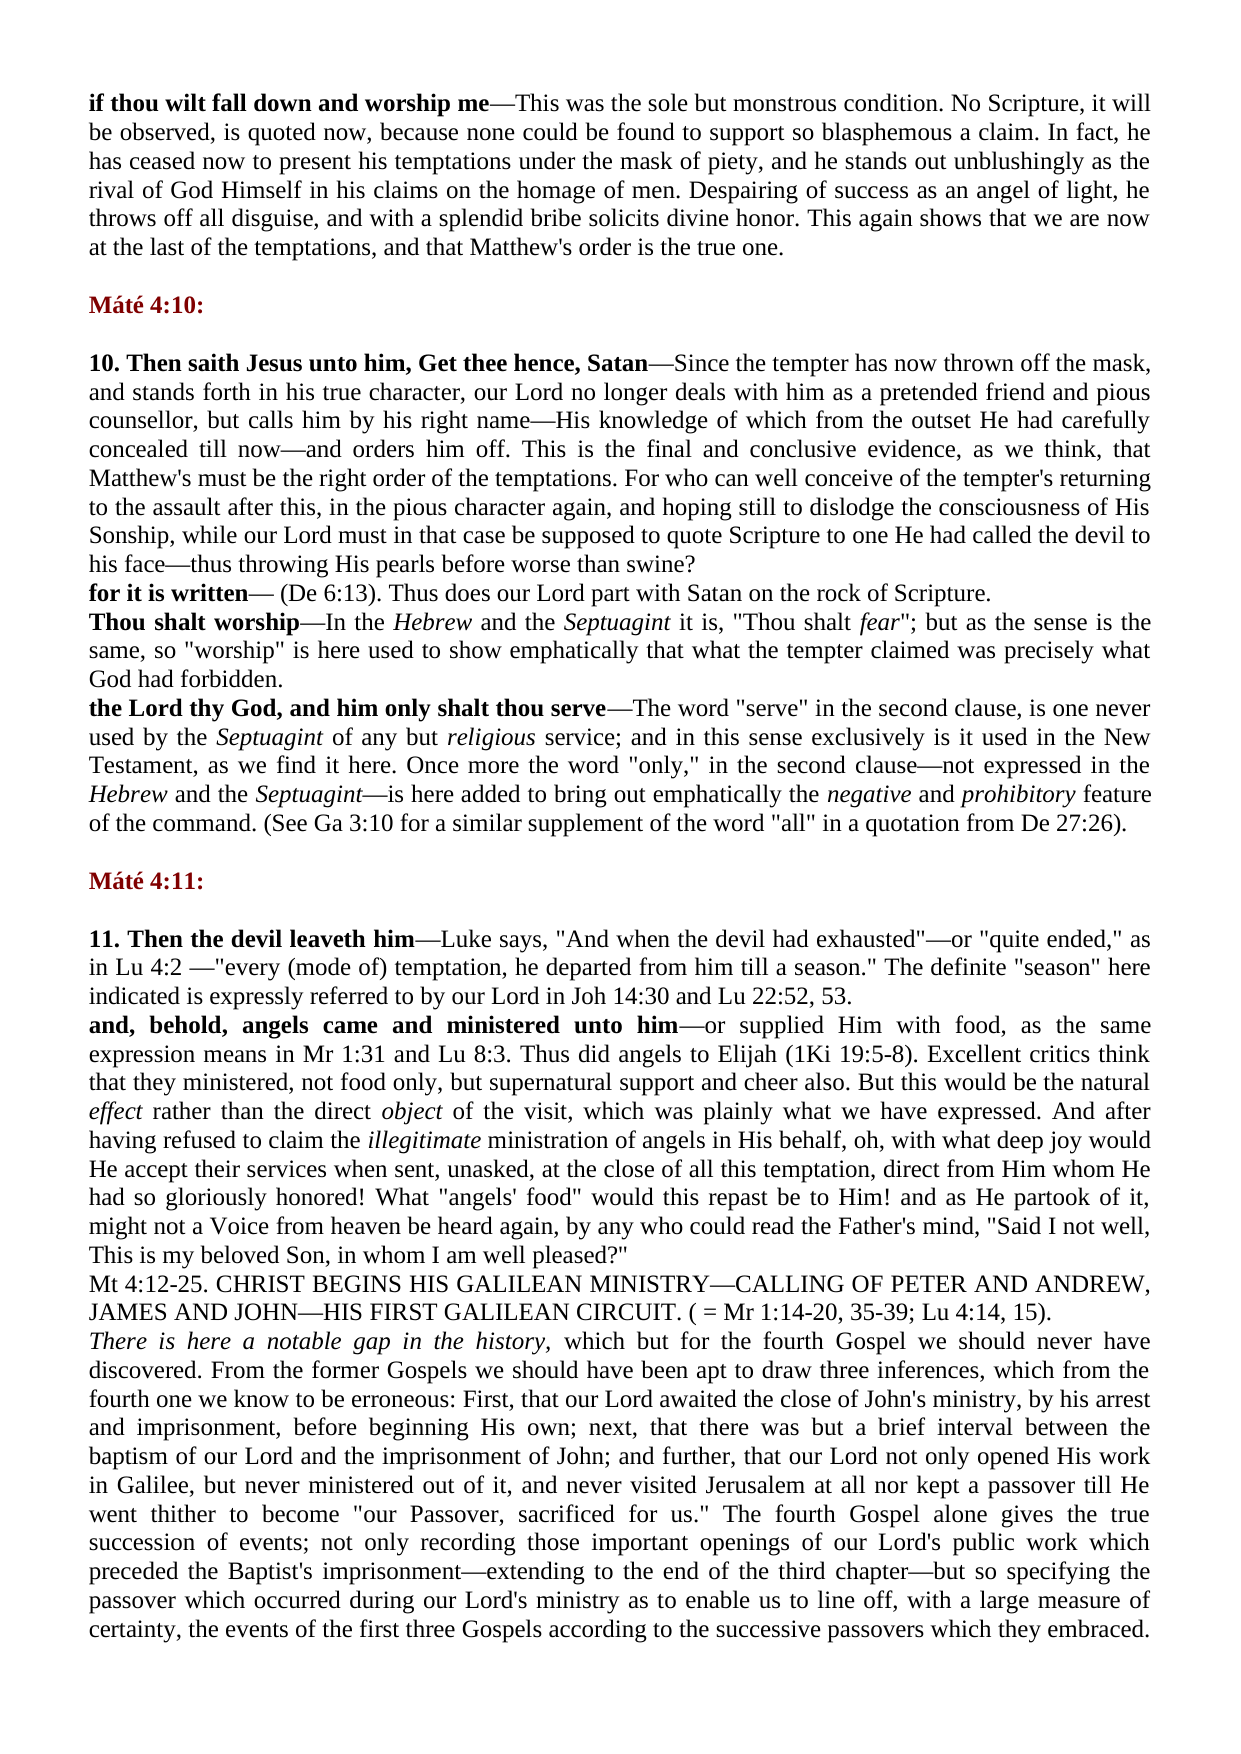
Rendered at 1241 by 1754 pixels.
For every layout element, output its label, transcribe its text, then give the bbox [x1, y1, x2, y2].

text There is here a notable gap in the history, which but for the fourth Gospel we should never have discovered. From the former Gospels we should have been apt to draw three inferences, which from the fourth one we know to be erroneous: First, that our Lord awaited the close of John's ministry, by his arrest and imprisonment, before beginning His own; next, that there was but a brief interval between the baptism of our Lord and the imprisonment of John; and further, that our Lord not only opened His work in Galilee, but never ministered out of it, and never visited Jerusalem at all nor kept a passover till He went thither to become "our Passover, sacrificed for us." The fourth Gospel alone gives the true succession of events; not only recording those important openings of our Lord's public work which preceded the Baptist's imprisonment—extending to the end of the third chapter—but so specifying the passover which occurred during our Lord's ministry as to enable us to line off, with a large measure of certainty, the events of the first three Gospels according to the successive passovers which they embraced. [88, 1326, 1152, 1642]
text 11. Then the devil leaveth him—Luke says, "And when the devil had exhausted"—or "quite ended," as in Lu 4:2 —"every (mode of) temptation, he departed from him till a season." The definite "season" here indicated is expressly referred to by our Lord in Joh 14:30 and Lu 22:52, 53. and, behold, angels came and ministered unto him—or supplied Him with food, as the same expression means in Mr 1:31 and Lu 8:3. Thus did angels to Elijah (1Ki 19:5-8). Excellent critics think that they ministered, not food only, but supernatural support and cheer also. But this would be the natural effect rather than the direct object of the visit, which was plainly what we have expressed. And after having refused to claim the illegitimate ministration of angels in His behalf, oh, with what deep joy would He accept their services when sent, unasked, at the close of all this temptation, direct from Him whom He had so gloriously honored! What "angels' food" would this repast be to Him! and as He partook of it, might not a Voice from heaven be heard again, by any who could read the Father's mind, "Said I not well, This is my beloved Son, in whom I am well pleased?" [88, 924, 1152, 1269]
text if thou wilt fall down and worship me—This was the sole but monstrous condition. No Scripture, it will be observed, is quoted now, because none could be found to support so blasphemous a claim. In fact, he has ceased now to present his temptations under the mask of piety, and he stands out unblushingly as the rival of God Himself in his claims on the homage of men. Despairing of success as an angel of light, he throws off all disguise, and with a splendid bribe solicits divine honor. This again shows that we are now at the last of the temptations, and that Matthew's order is the true one. [88, 88, 1152, 261]
text Máté 4:11: [88, 866, 1152, 895]
text Mt 4:12-25. CHRIST BEGINS HIS GALILEAN MINISTRY—CALLING OF PETER AND ANDREW, JAMES AND JOHN—HIS FIRST GALILEAN CIRCUIT. ( = Mr 1:14-20, 35-39; Lu 4:14, 15). [88, 1269, 1152, 1326]
text Máté 4:10: [88, 291, 1152, 319]
text 10. Then saith Jesus unto him, Get thee hence, Satan—Since the tempter has now thrown off the mask, and stands forth in his true character, our Lord no longer deals with him as a pretended friend and pious counsellor, but calls him by his right name—His knowledge of which from the outset He had carefully concealed till now—and orders him off. This is the final and conclusive evidence, as we think, that Matthew's must be the right order of the temptations. For who can well conceive of the tempter's returning to the assault after this, in the pious character again, and hoping still to dislodge the consciousness of His Sonship, while our Lord must in that case be supposed to quote Scripture to one He had called the devil to his face—thus throwing His pearls before worse than swine? for it is written— (De 6:13). Thus does our Lord part with Satan on the rock of Scripture. Thou shalt worship—In the Hebrew and the Septuagint it is, "Thou shalt fear"; but as the sense is the same, so "worship" is here used to show emphatically that what the tempter claimed was precisely what God had forbidden. the Lord thy God, and him only shalt thou serve—The word "serve" in the second clause, is one never used by the Septuagint of any but religious service; and in this sense exclusively is it used in the New Testament, as we find it here. Once more the word "only," in the second clause—not expressed in the Hebrew and the Septuagint—is here added to bring out emphatically the negative and prohibitory feature of the command. (See Ga 3:10 for a similar supplement of the word "all" in a quotation from De 27:26). [88, 348, 1152, 837]
